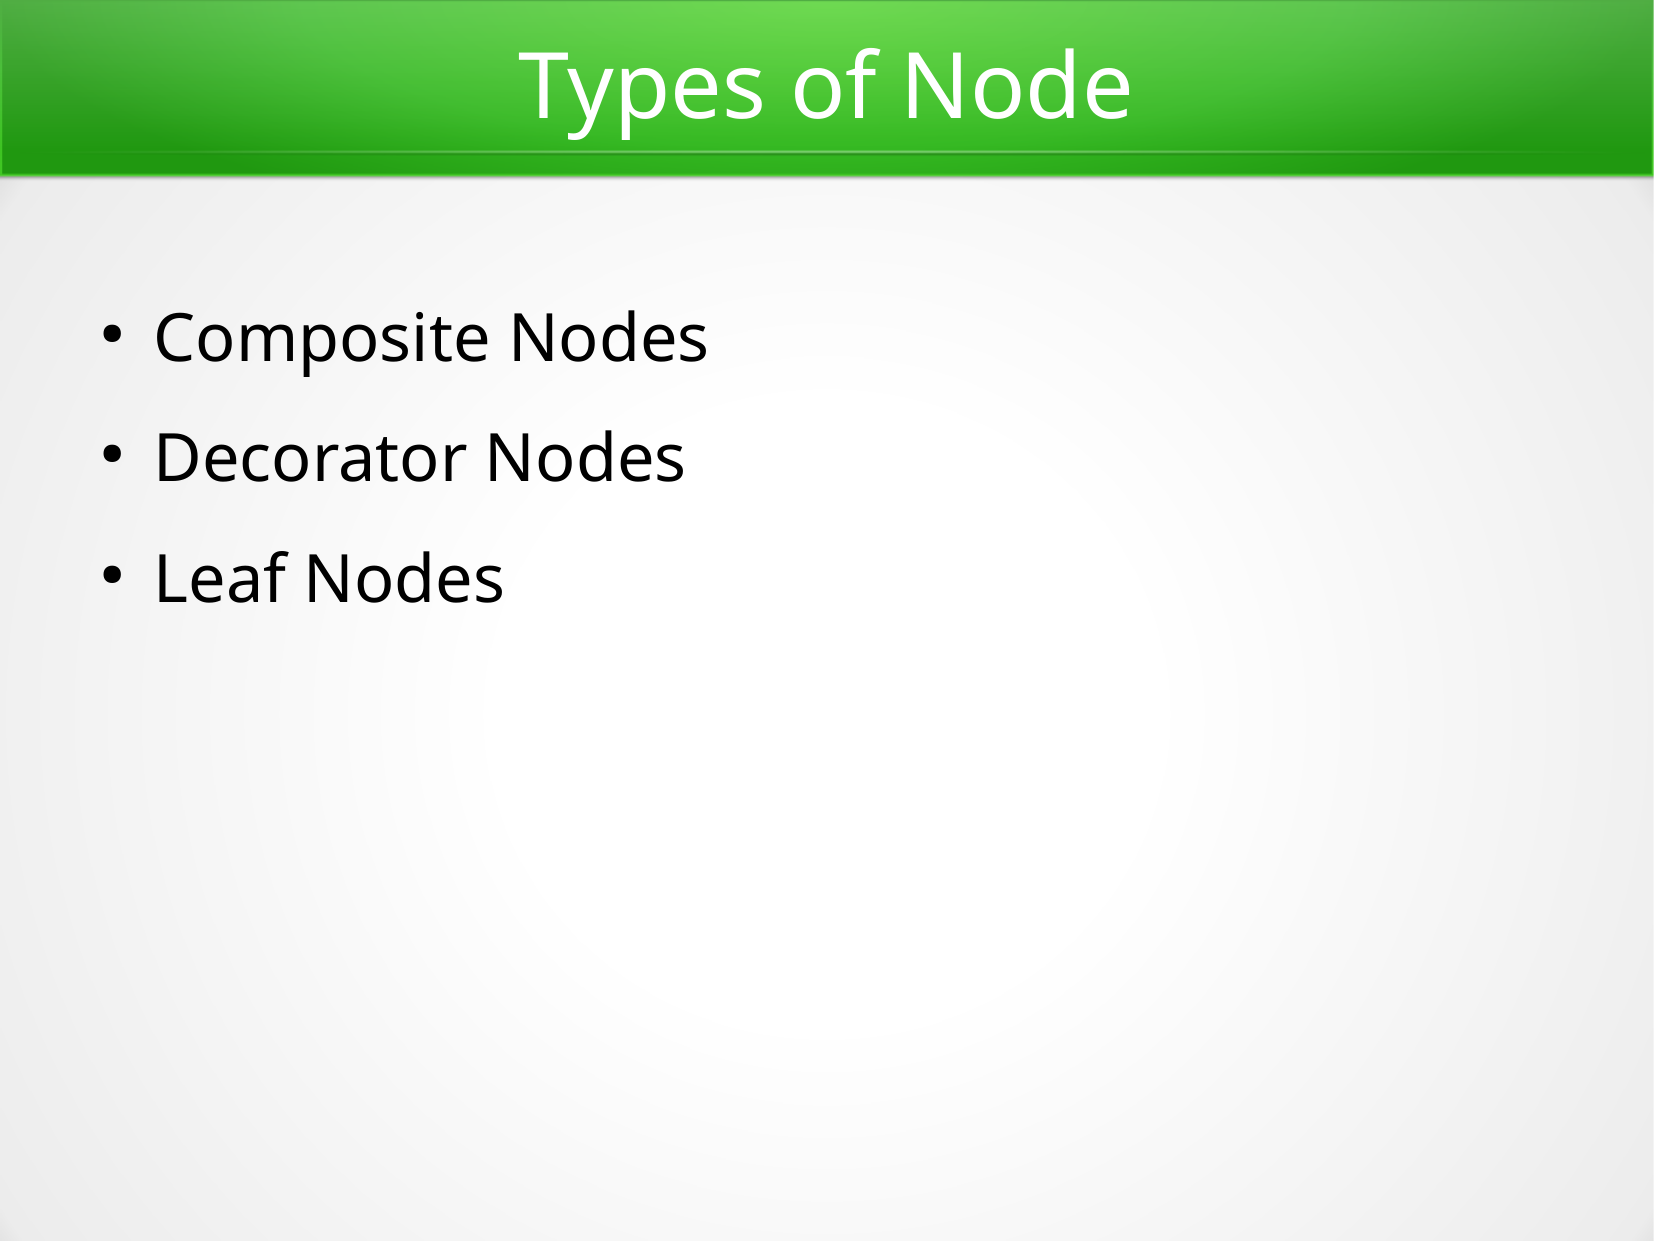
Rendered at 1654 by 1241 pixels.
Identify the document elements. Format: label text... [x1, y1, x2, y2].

list Composite Nodes Decorator Nodes Leaf Nodes [82, 290, 1571, 1010]
picture [0, 0, 1654, 1241]
title Types of Node [82, 11, 1571, 154]
